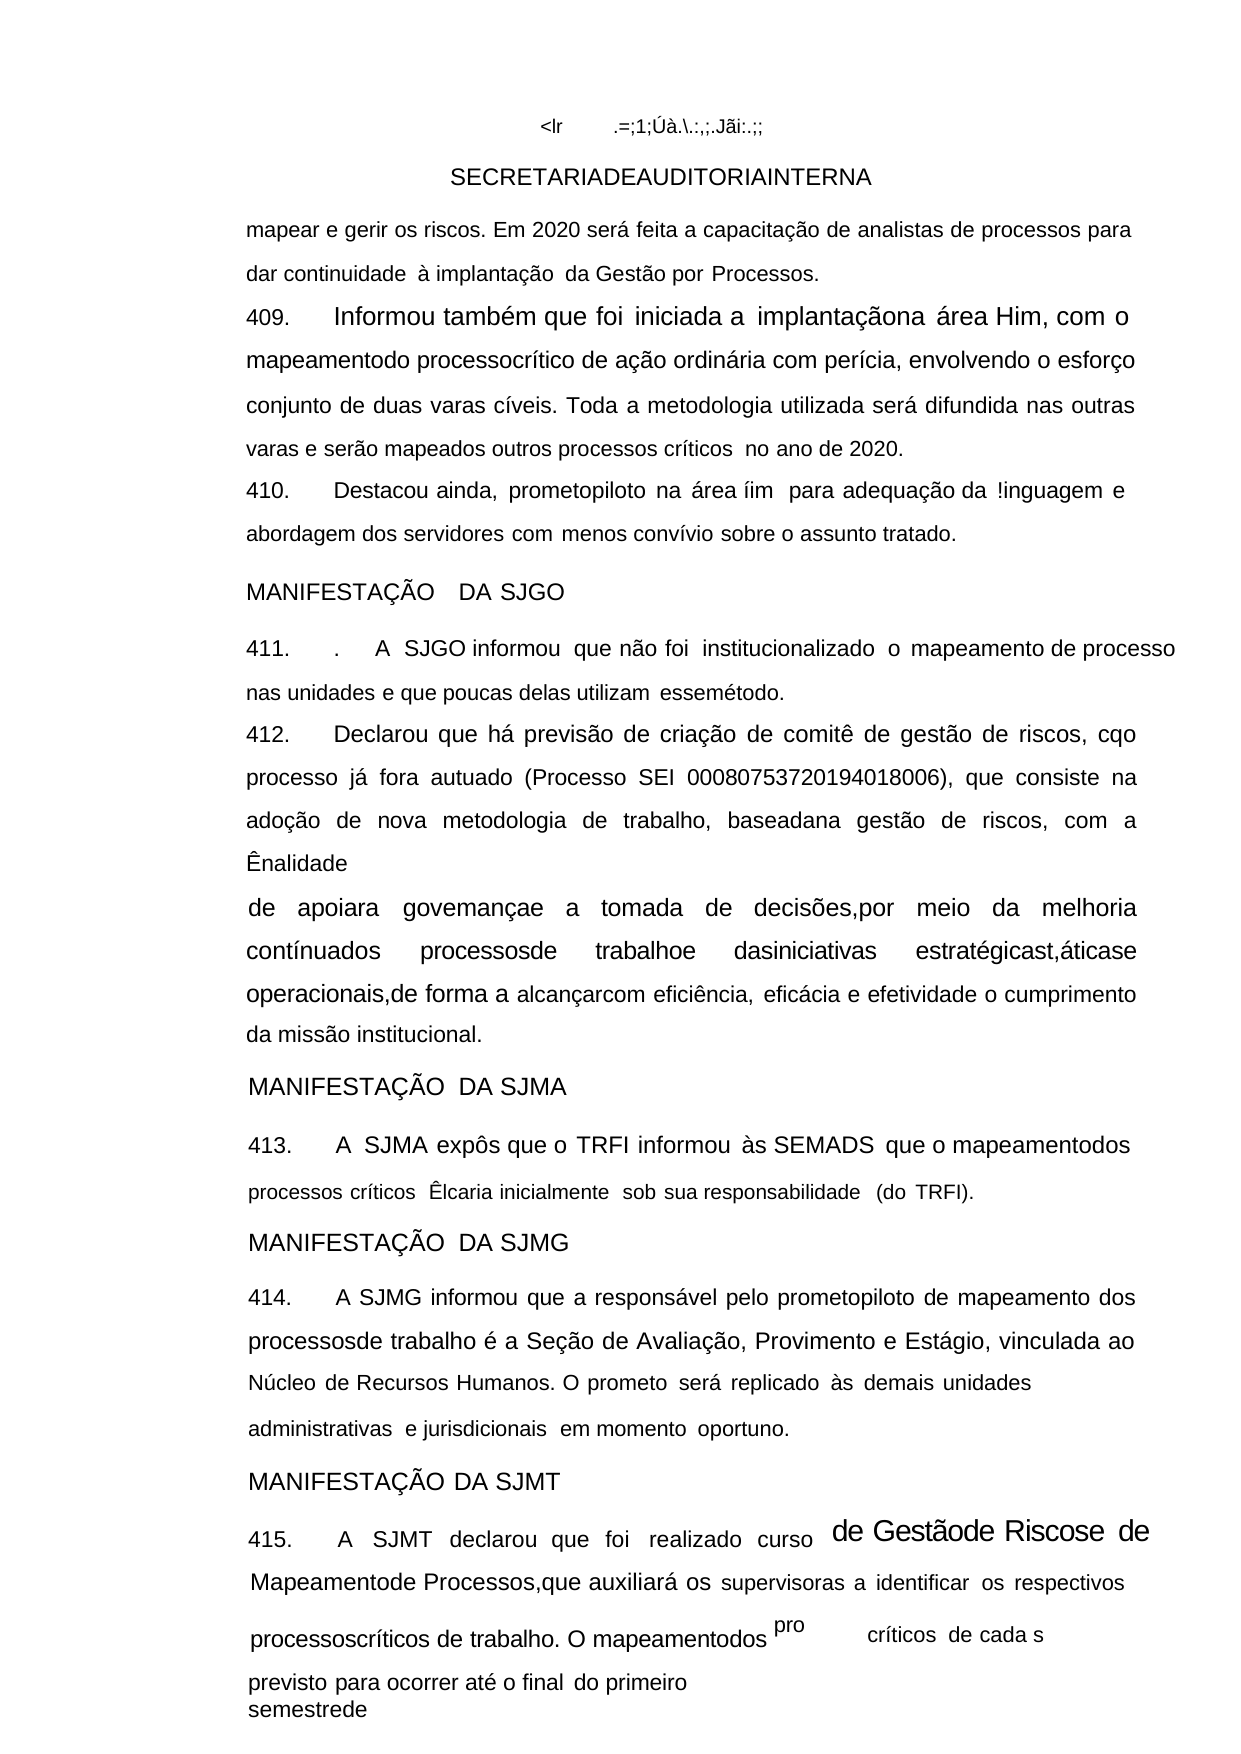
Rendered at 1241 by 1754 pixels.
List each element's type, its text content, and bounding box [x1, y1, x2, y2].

text Mapeamentode Processos,que auxiliará os supervisoras a identificar os respectivos [250, 1568, 1240, 1596]
text administrativas e jurisdicionais em momento oportuno. [248, 1416, 1240, 1441]
text previsto para ocorrer até o final do primeiro semestrede [248, 1669, 811, 1722]
text SECRETARIADEAUDITORIAINTERNA [450, 163, 1240, 191]
text críticos de cada s [867, 1622, 1240, 1647]
list A SJMA expôs que o TRFI informou às SEMADS que o mapeamentodos [248, 1131, 1240, 1159]
list A SJMG informou que a responsável pelo prometopiloto de mapeamento dos processosde trabalho é a Seção de Avaliação, Provimento e Estágio, vinculada ao Núcleo de Recursos Humanos. O prometo será replicado às demais unidades [248, 1284, 1136, 1395]
text mapeamentodo processocrítico de ação ordinária com perícia, envolvendo o esforço conjunto de duas varas cíveis. Toda a metodologia utilizada será difundida nas outras varas e serão mapeados outros processos críticos no ano de 2020. [246, 346, 1136, 461]
subtitle de Gestãode Riscose de [832, 1513, 1240, 1548]
text MANIFESTAÇÃO DA SJGO [246, 578, 1240, 605]
list A SJMT declarou que foi realizado curso [248, 1526, 815, 1552]
text abordagem dos servidores com menos convívio sobre o assunto tratado. [246, 521, 1240, 546]
text MANIFESTAÇÃO DA SJMA [248, 1072, 1240, 1101]
text MANIFESTAÇÃO DA SJMT [248, 1467, 1240, 1496]
list Declarou que há previsão de criação de comitê de gestão de riscos, cqo processo já fora autuado (Processo SEI 00080753720194018006), que consiste na adoção de nova metodologia de trabalho, baseadana gestão de riscos, com a Ênalidade [246, 719, 1137, 876]
text de apoiara govemançae a tomada de decisões,por meio da melhoria contínuados processosde trabalhoe dasiniciativas estratégicast,áticase operacionais,de forma a alcançarcom eficiência, eficácia e efetividade o cumprimento da missão institucional. [246, 892, 1137, 1048]
text processoscríticos de trabalho. O mapeamentodos pro [250, 1612, 811, 1652]
list Destacou ainda, prometopiloto na área íim para adequação da !inguagem e [246, 479, 1240, 503]
text mapear e gerir os riscos. Em 2020 será feita a capacitação de analistas de processos para dar continuidade à implantação da Gestão por Processos. [246, 217, 1132, 286]
text processos críticos Êlcaria inicialmente sob sua responsabilidade (do TRFI). [248, 1180, 1240, 1204]
text MANIFESTAÇÃO DA SJMG [248, 1228, 1240, 1257]
list . A SJGO informou que não foi institucionalizado o mapeamento de processo [246, 635, 1240, 661]
text nas unidades e que poucas delas utilizam essemétodo. [246, 680, 1240, 705]
list Informou também que foi iniciada a implantaçãona área Him, com o [246, 304, 1240, 330]
text <lr .=;1;Úà.\.:,;.Jãi:.;; [158, 115, 1145, 137]
